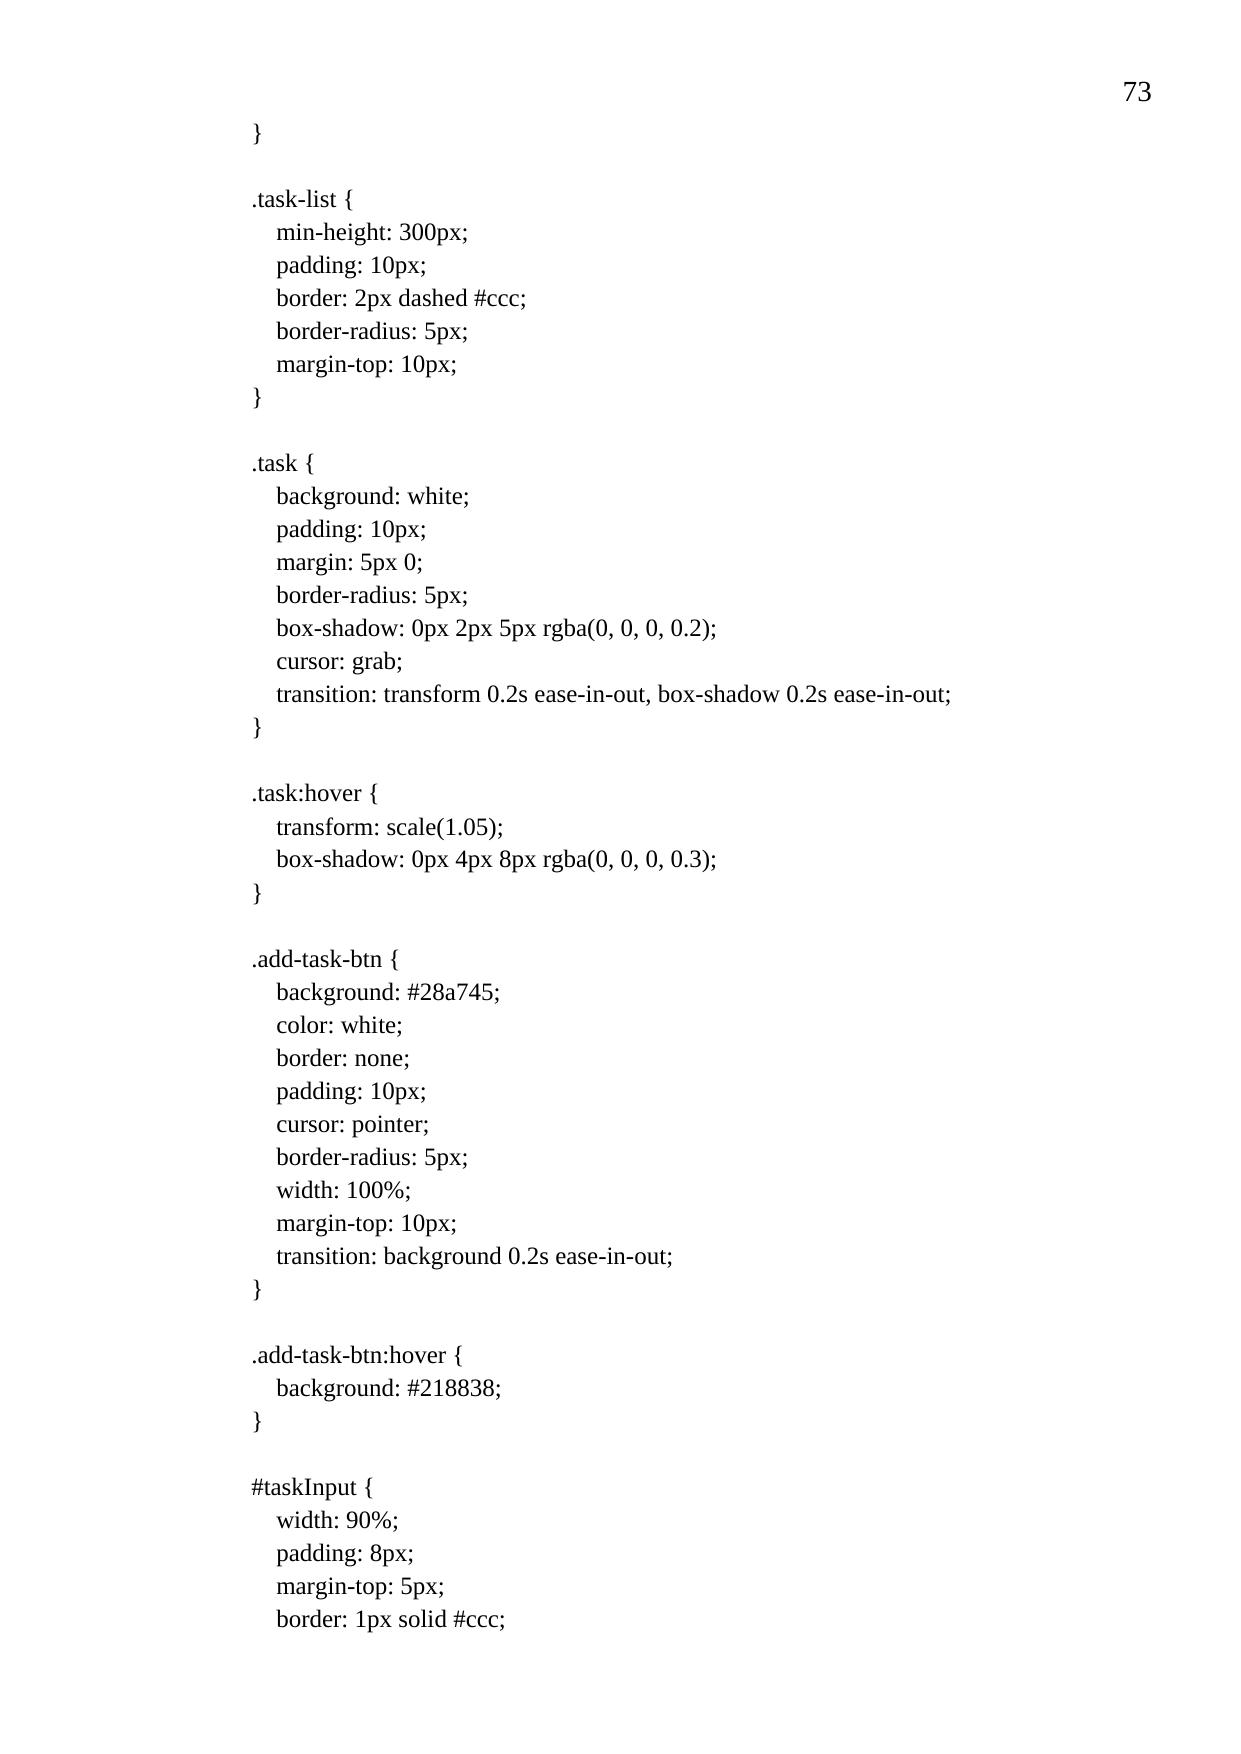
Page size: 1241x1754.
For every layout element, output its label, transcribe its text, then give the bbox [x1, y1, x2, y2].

text border-radius: 5px; [251, 316, 1152, 345]
text background: #218838; [251, 1373, 1152, 1402]
text margin-top: 10px; [251, 349, 1152, 378]
text margin: 5px 0; [251, 547, 1152, 576]
text cursor: grab; [251, 646, 1152, 675]
text transition: background 0.2s ease-in-out; [251, 1241, 1152, 1269]
text .add-task-btn:hover { [251, 1340, 1152, 1369]
text cursor: pointer; [251, 1109, 1152, 1137]
text background: #28a745; [251, 977, 1152, 1005]
text padding: 10px; [251, 1076, 1152, 1104]
text } [251, 382, 1152, 411]
text margin-top: 5px; [251, 1571, 1152, 1600]
text width: 100%; [251, 1175, 1152, 1203]
text } [251, 118, 1152, 147]
text border: 2px dashed #ccc; [251, 283, 1152, 312]
text background: white; [251, 481, 1152, 510]
text width: 90%; [251, 1505, 1152, 1534]
text padding: 10px; [251, 250, 1152, 279]
text } [251, 712, 1152, 741]
text transform: scale(1.05); [251, 812, 1152, 840]
text .task-list { [251, 184, 1152, 213]
text margin-top: 10px; [251, 1208, 1152, 1237]
text .task { [251, 448, 1152, 477]
text transition: transform 0.2s ease-in-out, box-shadow 0.2s ease-in-out; [251, 679, 1152, 708]
text border-radius: 5px; [251, 580, 1152, 609]
text .add-task-btn { [251, 944, 1152, 972]
text min-height: 300px; [251, 217, 1152, 246]
text box-shadow: 0px 2px 5px rgba(0, 0, 0, 0.2); [251, 613, 1152, 642]
text } [251, 1406, 1152, 1435]
text padding: 8px; [251, 1538, 1152, 1567]
text } [251, 1274, 1152, 1303]
text border: 1px solid #ccc; [251, 1604, 1152, 1633]
text #taskInput { [251, 1472, 1152, 1501]
text .task:hover { [251, 778, 1152, 807]
text box-shadow: 0px 4px 8px rgba(0, 0, 0, 0.3); [251, 844, 1152, 873]
text border-radius: 5px; [251, 1142, 1152, 1171]
text } [251, 878, 1152, 906]
text border: none; [251, 1043, 1152, 1071]
text color: white; [251, 1010, 1152, 1038]
text padding: 10px; [251, 514, 1152, 543]
